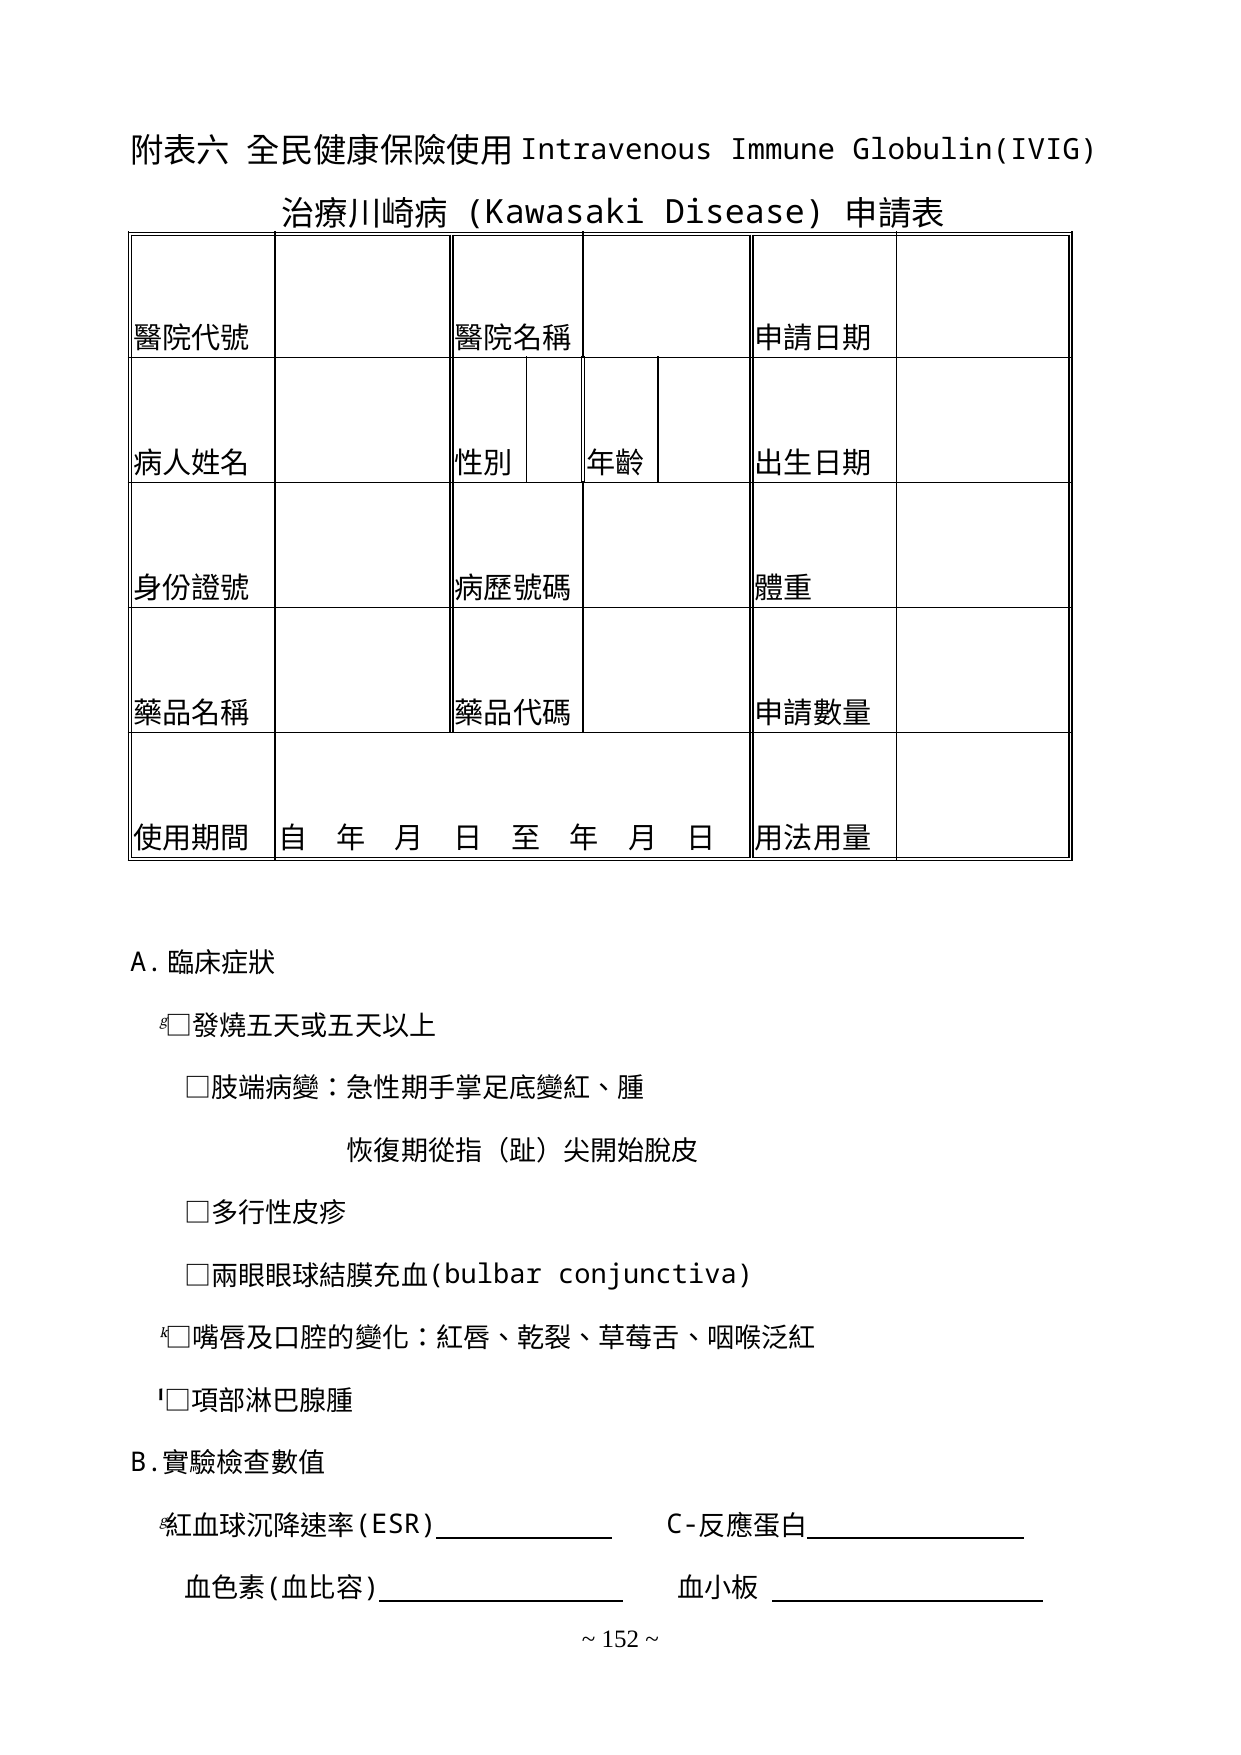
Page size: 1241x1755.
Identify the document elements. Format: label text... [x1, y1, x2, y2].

text 紅血球沉降速率(ESR) C-反應蛋白 [130, 1481, 1110, 1544]
text □項部淋巴腺腫 [130, 1356, 1110, 1419]
text □多行性皮疹 [130, 1169, 1110, 1231]
table_cell [584, 608, 749, 731]
text □兩眼眼球結膜充血(bulbar conjunctiva) [130, 1231, 1110, 1294]
table_header 申請日期 [754, 236, 896, 356]
table_header 醫院代號 [132, 236, 274, 356]
table_cell 出生日期 [754, 358, 896, 481]
list 臨床症狀 [130, 919, 1110, 981]
table_cell 藥品代碼 [454, 608, 582, 731]
table_cell 使用期間 [132, 733, 274, 856]
table_header 醫院名稱 [454, 236, 582, 356]
table_cell 申請數量 [754, 608, 896, 731]
table_header [897, 236, 1068, 356]
text □發燒五天或五天以上 [130, 981, 1110, 1044]
table_cell 藥品名稱 [132, 608, 274, 731]
text B.實驗檢查數值 [130, 1419, 1110, 1481]
text 血色素(血比容) 血小板 [130, 1544, 1110, 1606]
table_cell [276, 608, 449, 731]
text 治療川崎病 (Kawasaki Disease) 申請表 [130, 169, 1110, 231]
table_header [584, 236, 749, 356]
table_cell [584, 483, 749, 606]
table_cell 自 年 月 日 至 年 月 日 [276, 733, 749, 856]
table_cell [897, 733, 1068, 856]
table_cell 體重 [754, 483, 896, 606]
table_cell 性別 [454, 358, 526, 481]
table_cell [897, 483, 1068, 606]
table_cell 年齡 [585, 358, 657, 481]
text □肢端病變：急性期手掌足底變紅、腫 [130, 1044, 1110, 1106]
table_cell [276, 358, 449, 481]
text □嘴唇及口腔的變化：紅唇、乾裂、草莓舌、咽喉泛紅 [130, 1294, 1110, 1356]
table_cell 身份證號 [132, 483, 274, 606]
table_cell [897, 608, 1068, 731]
table_cell [276, 483, 449, 606]
table_cell 用法用量 [754, 733, 896, 856]
table_cell [527, 358, 581, 481]
text 恢復期從指（趾）尖開始脫皮 [130, 1106, 1110, 1169]
text 附表六 全民健康保險使用Intravenous Immune Globulin(IVIG) [130, 106, 1110, 169]
table_cell [659, 358, 749, 481]
table_cell 病人姓名 [132, 358, 274, 481]
table_header [276, 236, 449, 356]
table_cell 病歷號碼 [454, 483, 582, 606]
table_cell [897, 358, 1068, 481]
